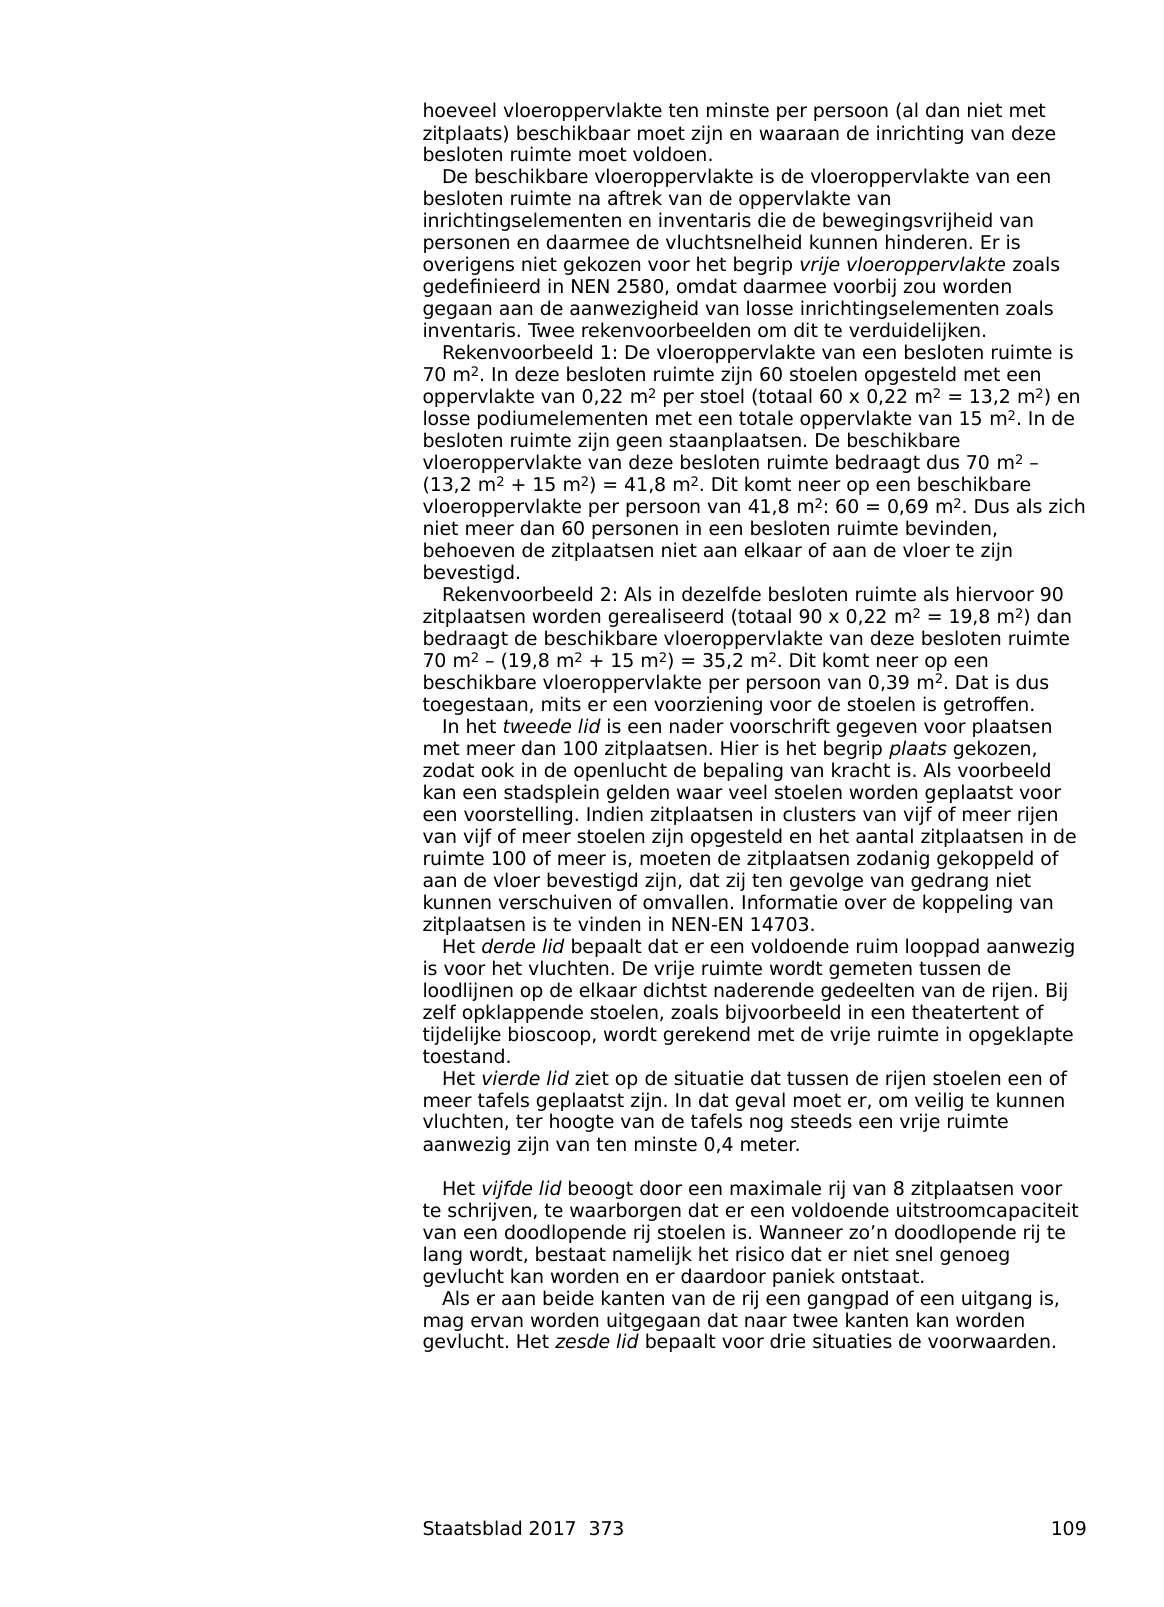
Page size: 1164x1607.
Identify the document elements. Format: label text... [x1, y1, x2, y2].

text De beschikbare vloeroppervlakte is de vloeroppervlakte van een besloten ruimte na aftrek van de oppervlakte van inrichtingselementen en inventaris die de bewegingsvrijheid van personen en daarmee de vluchtsnelheid kunnen hinderen. Er is overigens niet gekozen voor het begrip vrije vloeroppervlakte zoals gedefinieerd in NEN 2580, omdat daarmee voorbij zou worden gegaan aan de aanwezigheid van losse inrichtingselementen zoals inventaris. Twee rekenvoorbeelden om dit te verduidelijken. [422, 166, 1087, 342]
text Rekenvoorbeeld 1: De vloeroppervlakte van een besloten ruimte is 70 m2. In deze besloten ruimte zijn 60 stoelen opgesteld met een oppervlakte van 0,22 m2 per stoel (totaal 60 x 0,22 m2 = 13,2 m2) en losse podiumelementen met een totale oppervlakte van 15 m2. In de besloten ruimte zijn geen staanplaatsen. De beschikbare vloeroppervlakte van deze besloten ruimte bedraagt dus 70 m2 – (13,2 m2 + 15 m2) = 41,8 m2. Dit komt neer op een beschikbare vloeroppervlakte per persoon van 41,8 m2: 60 = 0,69 m2. Dus als zich niet meer dan 60 personen in een besloten ruimte bevinden, behoeven de zitplaatsen niet aan elkaar of aan de vloer te zijn bevestigd. [422, 342, 1087, 584]
text Rekenvoorbeeld 2: Als in dezelfde besloten ruimte als hiervoor 90 zitplaatsen worden gerealiseerd (totaal 90 x 0,22 m2 = 19,8 m2) dan bedraagt de beschikbare vloeroppervlakte van deze besloten ruimte 70 m2 – (19,8 m2 + 15 m2) = 35,2 m2. Dit komt neer op een beschikbare vloeroppervlakte per persoon van 0,39 m2. Dat is dus toegestaan, mits er een voorziening voor de stoelen is getroffen. [422, 584, 1087, 716]
text Als er aan beide kanten van de rij een gangpad of een uitgang is, mag ervan worden uitgegaan dat naar twee kanten kan worden gevlucht. Het zesde lid bepaalt voor drie situaties de voorwaarden. [422, 1287, 1087, 1353]
text Het vierde lid ziet op de situatie dat tussen de rijen stoelen een of meer tafels geplaatst zijn. In dat geval moet er, om veilig te kunnen vluchten, ter hoogte van de tafels nog steeds een vrije ruimte aanwezig zijn van ten minste 0,4 meter. [422, 1067, 1087, 1155]
text Het derde lid bepaalt dat er een voldoende ruim looppad aanwezig is voor het vluchten. De vrije ruimte wordt gemeten tussen de loodlijnen op de elkaar dichtst naderende gedeelten van de rijen. Bij zelf opklappende stoelen, zoals bijvoorbeeld in een theatertent of tijdelijke bioscoop, wordt gerekend met de vrije ruimte in opgeklapte toestand. [422, 936, 1087, 1067]
text hoeveel vloeroppervlakte ten minste per persoon (al dan niet met zitplaats) beschikbaar moet zijn en waaraan de inrichting van deze besloten ruimte moet voldoen. [422, 100, 1087, 166]
text In het tweede lid is een nader voorschrift gegeven voor plaatsen met meer dan 100 zitplaatsen. Hier is het begrip plaats gekozen, zodat ook in de openlucht de bepaling van kracht is. Als voorbeeld kan een stadsplein gelden waar veel stoelen worden geplaatst voor een voorstelling. Indien zitplaatsen in clusters van vijf of meer rijen van vijf of meer stoelen zijn opgesteld en het aantal zitplaatsen in de ruimte 100 of meer is, moeten de zitplaatsen zodanig gekoppeld of aan de vloer bevestigd zijn, dat zij ten gevolge van gedrang niet kunnen verschuiven of omvallen. Informatie over de koppeling van zitplaatsen is te vinden in NEN-EN 14703. [422, 716, 1087, 936]
text Het vijfde lid beoogt door een maximale rij van 8 zitplaatsen voor te schrijven, te waarborgen dat er een voldoende uitstroomcapaciteit van een doodlopende rij stoelen is. Wanneer zo’n doodlopende rij te lang wordt, bestaat namelijk het risico dat er niet snel genoeg gevlucht kan worden en er daardoor paniek ontstaat. [422, 1178, 1087, 1287]
